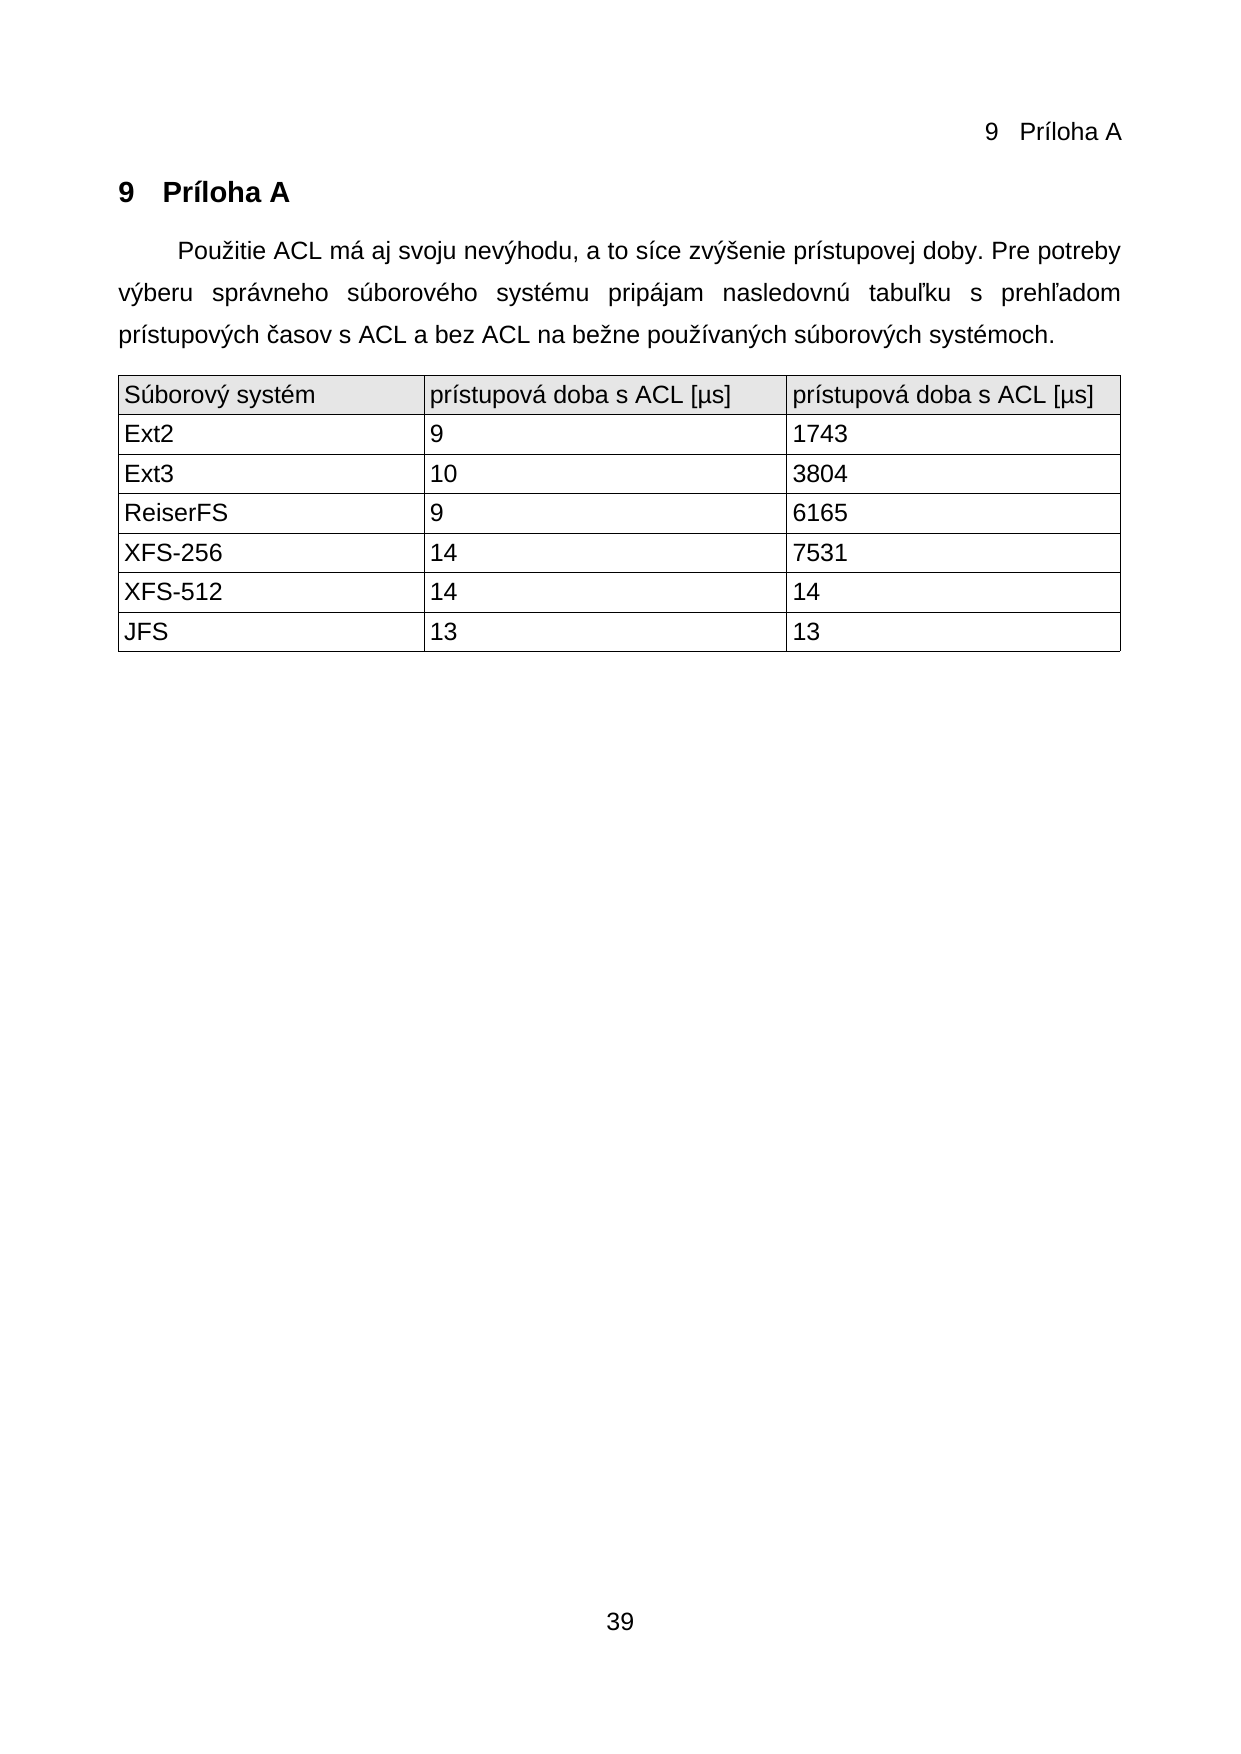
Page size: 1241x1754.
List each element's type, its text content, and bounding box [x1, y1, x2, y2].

table_header prístupová doba s ACL [µs] [787, 376, 1120, 414]
table_cell 3804 [787, 455, 1120, 493]
table_cell XFS-512 [119, 573, 424, 612]
table_cell XFS-256 [119, 534, 424, 572]
table_header prístupová doba s ACL [µs] [425, 376, 786, 414]
text Použitie ACL má aj svoju nevýhodu, a to síce zvýšenie prístupovej doby. Pre potreby výberu správneho súborového systému pripájam nasledovnú tabuľku s prehľadom prístupových časov s ACL a bez ACL na bežne používaných súborových systémoch. [118, 237, 1122, 348]
table_cell 13 [425, 613, 786, 651]
table_cell 10 [425, 455, 786, 493]
table_cell 13 [787, 613, 1120, 651]
table_cell Ext3 [119, 455, 424, 493]
table_cell 1743 [787, 415, 1120, 454]
table_cell 6165 [787, 494, 1120, 533]
table_cell Ext2 [119, 415, 424, 454]
table_cell 14 [425, 534, 786, 572]
table_cell 14 [787, 573, 1120, 612]
table_cell JFS [119, 613, 424, 651]
table_cell 7531 [787, 534, 1120, 572]
table_cell 14 [425, 573, 786, 612]
title Príloha A [118, 176, 1122, 208]
table_header Súborový systém [119, 376, 424, 414]
table_cell 9 [425, 494, 786, 533]
table_cell 9 [425, 415, 786, 454]
table_cell ReiserFS [119, 494, 424, 533]
